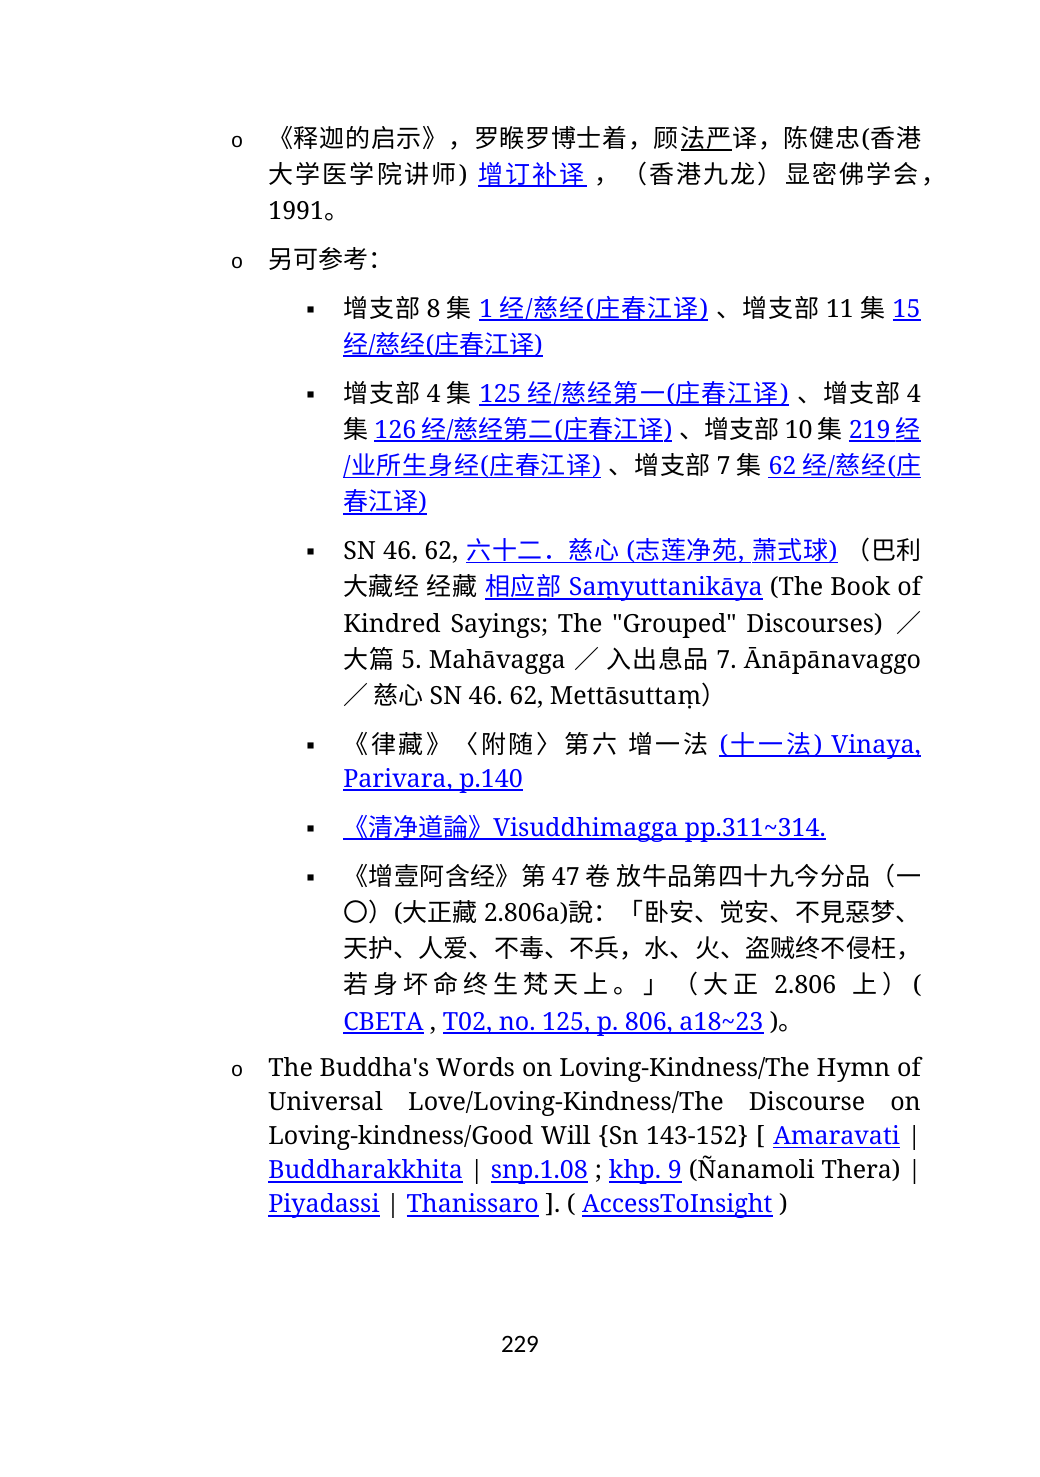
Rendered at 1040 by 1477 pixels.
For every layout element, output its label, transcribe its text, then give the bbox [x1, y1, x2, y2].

list 增支部4集 125经/慈经第一(庄春江译) 、增支部4集 126经/慈经第二(庄春江译) 、增支部10集 219经/业所生身经(庄春江译) 、增支部7集 62经/慈经(庄春江译) [306, 373, 921, 518]
list 《释迦的启示》，罗睺罗博士着，顾法严译，陈健忠(香港大学医学院讲师) 增订补译 ，（香港九龙）显密佛学会，1991。 [231, 118, 921, 227]
list 《增壹阿含经》第47卷 放牛品第四十九今分品（一〇）(大正藏 2.806a)說：「卧安、觉安、不見惡梦、天护、人爱、不毒、不兵，水、火、盗贼终不侵枉，若身坏命终生梵天上。」（大正 2.806 上）( CBETA , T02, no. 125, p. 806, a18~23 )。 [306, 856, 921, 1037]
list 另可参考： [231, 239, 921, 276]
list SN 46. 62, 六十二．慈心 (志莲净苑, 萧式球) （巴利大藏经 经藏 相应部 Saṃyuttanikāya (The Book of Kindred Sayings; The "Grouped" Discourses) ／ 大篇 5. Mahāvagga ／ 入出息品 7. Ānāpānavaggo ／ 慈心 SN 46. 62, Mettāsuttaṃ） [306, 531, 921, 712]
list 《清净道論》Visuddhimagga pp.311~314. [306, 807, 921, 843]
list 《律藏》〈附随〉第六 增一法 (十一法) Vinaya, Parivara, p.140 [306, 724, 921, 795]
list 增支部8集 1经/慈经(庄春江译) 、增支部11集 15经/慈经(庄春江译) [306, 288, 921, 361]
list The Buddha's Words on Loving-Kindness/The Hymn of Universal Love/Loving-Kindness/The Discourse on Loving-kindness/Good Will {Sn 143-152} [ Amaravati | Buddharakkhita | snp.1.08 ; khp. 9 (Ñanamoli Thera) | Piyadassi | Thanissaro ]. ( AccessToInsight ) [231, 1050, 921, 1220]
